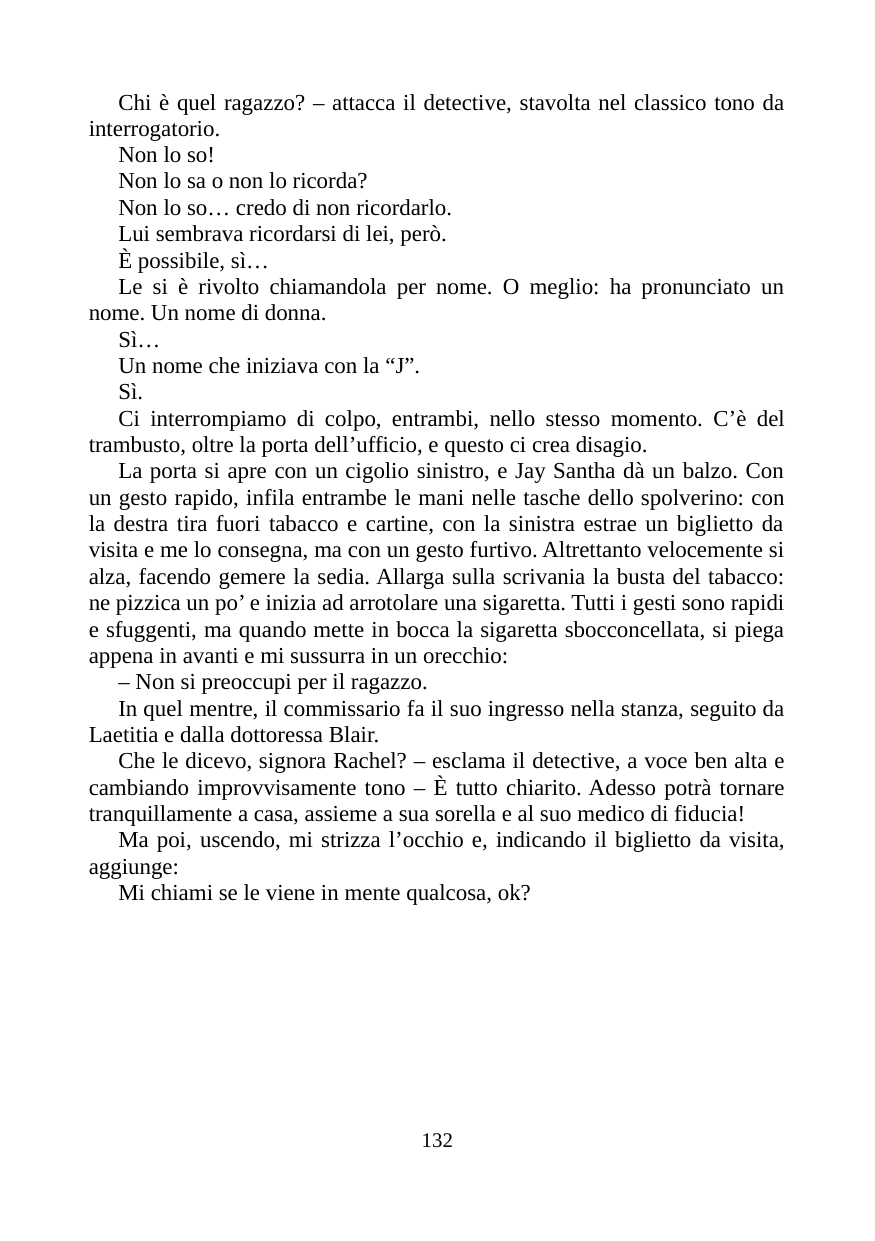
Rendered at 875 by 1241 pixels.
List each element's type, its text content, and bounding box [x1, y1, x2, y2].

text La porta si apre con un cigolio sinistro, e Jay Santha dà un balzo. Con un gesto rapido, infila entrambe le mani nelle tasche dello spolverino: con la destra tira fuori tabacco e cartine, con la sinistra estrae un biglietto da visita e me lo consegna, ma con un gesto furtivo. Altrettanto velocemente si alza, facendo gemere la sedia. Allarga sulla scrivania la busta del tabacco: ne pizzica un po’ e inizia ad arrotolare una sigaretta. Tutti i gesti sono rapidi e sfuggenti, ma quando mette in bocca la sigaretta sbocconcellata, si piega appena in avanti e mi sussurra in un orecchio: [88, 457, 786, 668]
text Non lo so! [88, 141, 786, 168]
text Chi è quel ragazzo? – attacca il detective, stavolta nel classico tono da interrogatorio. [88, 88, 786, 141]
text È possibile, sì… [88, 247, 786, 273]
text Non lo sa o non lo ricorda? [88, 168, 786, 194]
text Che le dicevo, signora Rachel? – esclama il detective, a voce ben alta e cambiando improvvisamente tono – È tutto chiarito. Adesso potrà tornare tranquillamente a casa, assieme a sua sorella e al suo medico di fiducia! [88, 747, 786, 826]
text Le si è rivolto chiamandola per nome. O meglio: ha pronunciato un nome. Un nome di donna. [88, 273, 786, 326]
text Ci interrompiamo di colpo, entrambi, nello stesso momento. C’è del trambusto, oltre la porta dell’ufficio, e questo ci crea disagio. [88, 405, 786, 457]
text In quel mentre, il commissario fa il suo ingresso nella stanza, seguito da Laetitia e dalla dottoressa Blair. [88, 695, 786, 747]
text – Non si preoccupi per il ragazzo. [88, 668, 786, 695]
text Lui sembrava ricordarsi di lei, però. [88, 220, 786, 247]
text Un nome che iniziava con la “J”. [88, 352, 786, 378]
text Non lo so… credo di non ricordarlo. [88, 194, 786, 220]
text Mi chiami se le viene in mente qualcosa, ok? [88, 879, 786, 906]
text Ma poi, uscendo, mi strizza l’occhio e, indicando il biglietto da visita, aggiunge: [88, 826, 786, 879]
text Sì… [88, 326, 786, 352]
text Sì. [88, 378, 786, 405]
